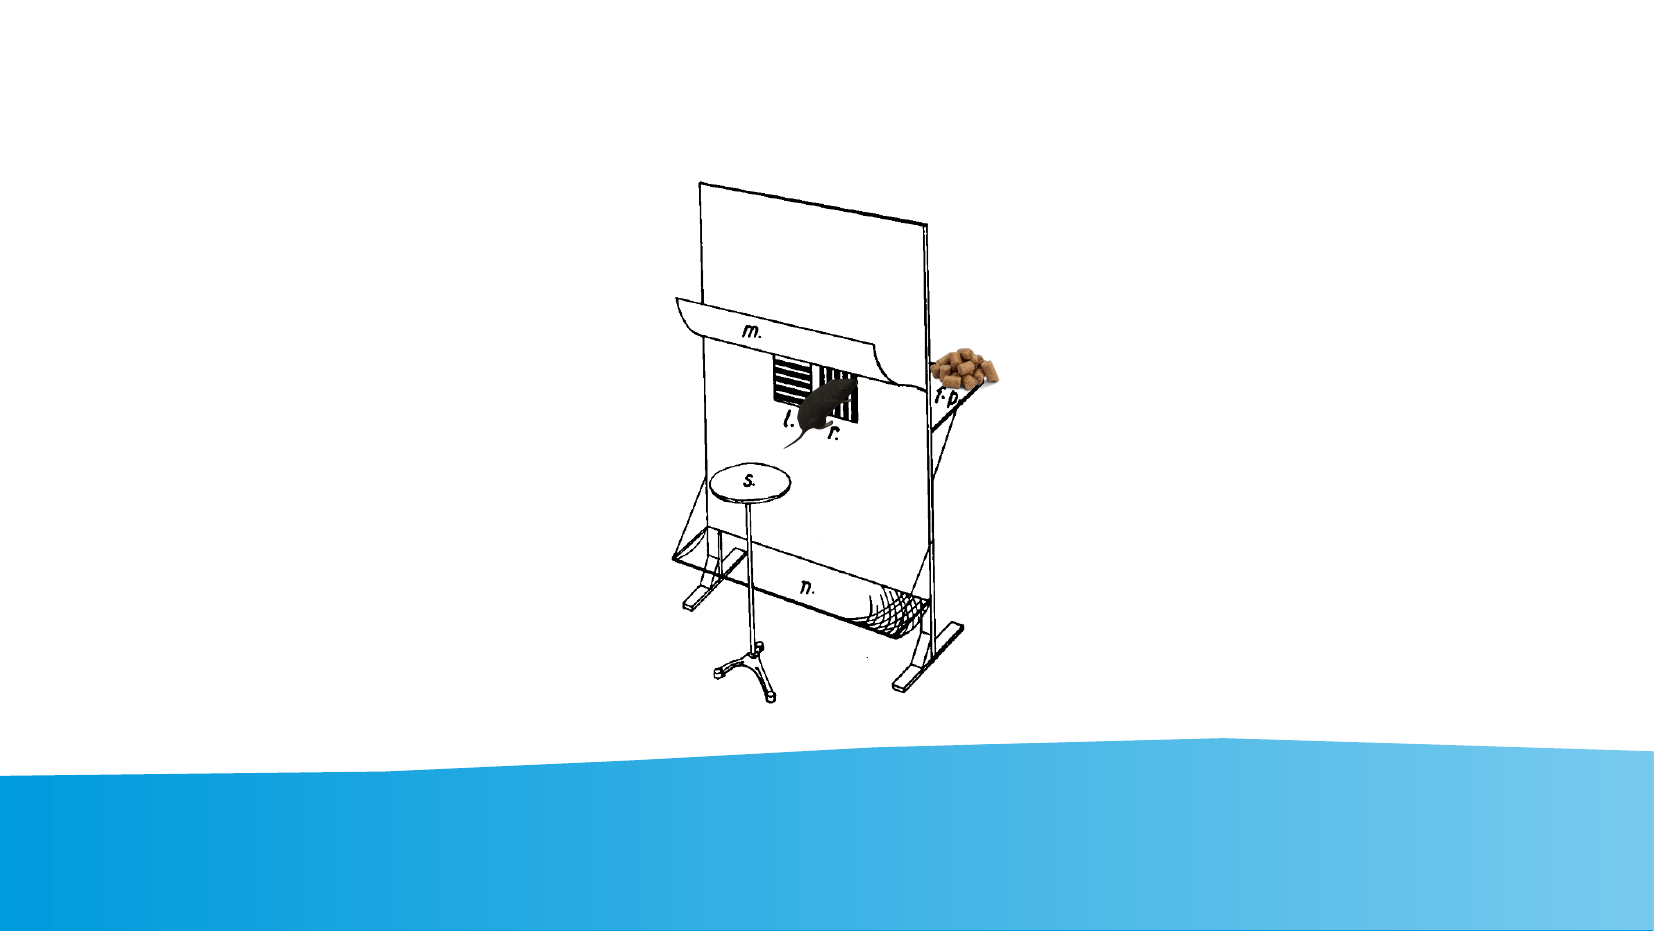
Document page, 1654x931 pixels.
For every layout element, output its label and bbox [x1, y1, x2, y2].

picture [668, 177, 1000, 706]
